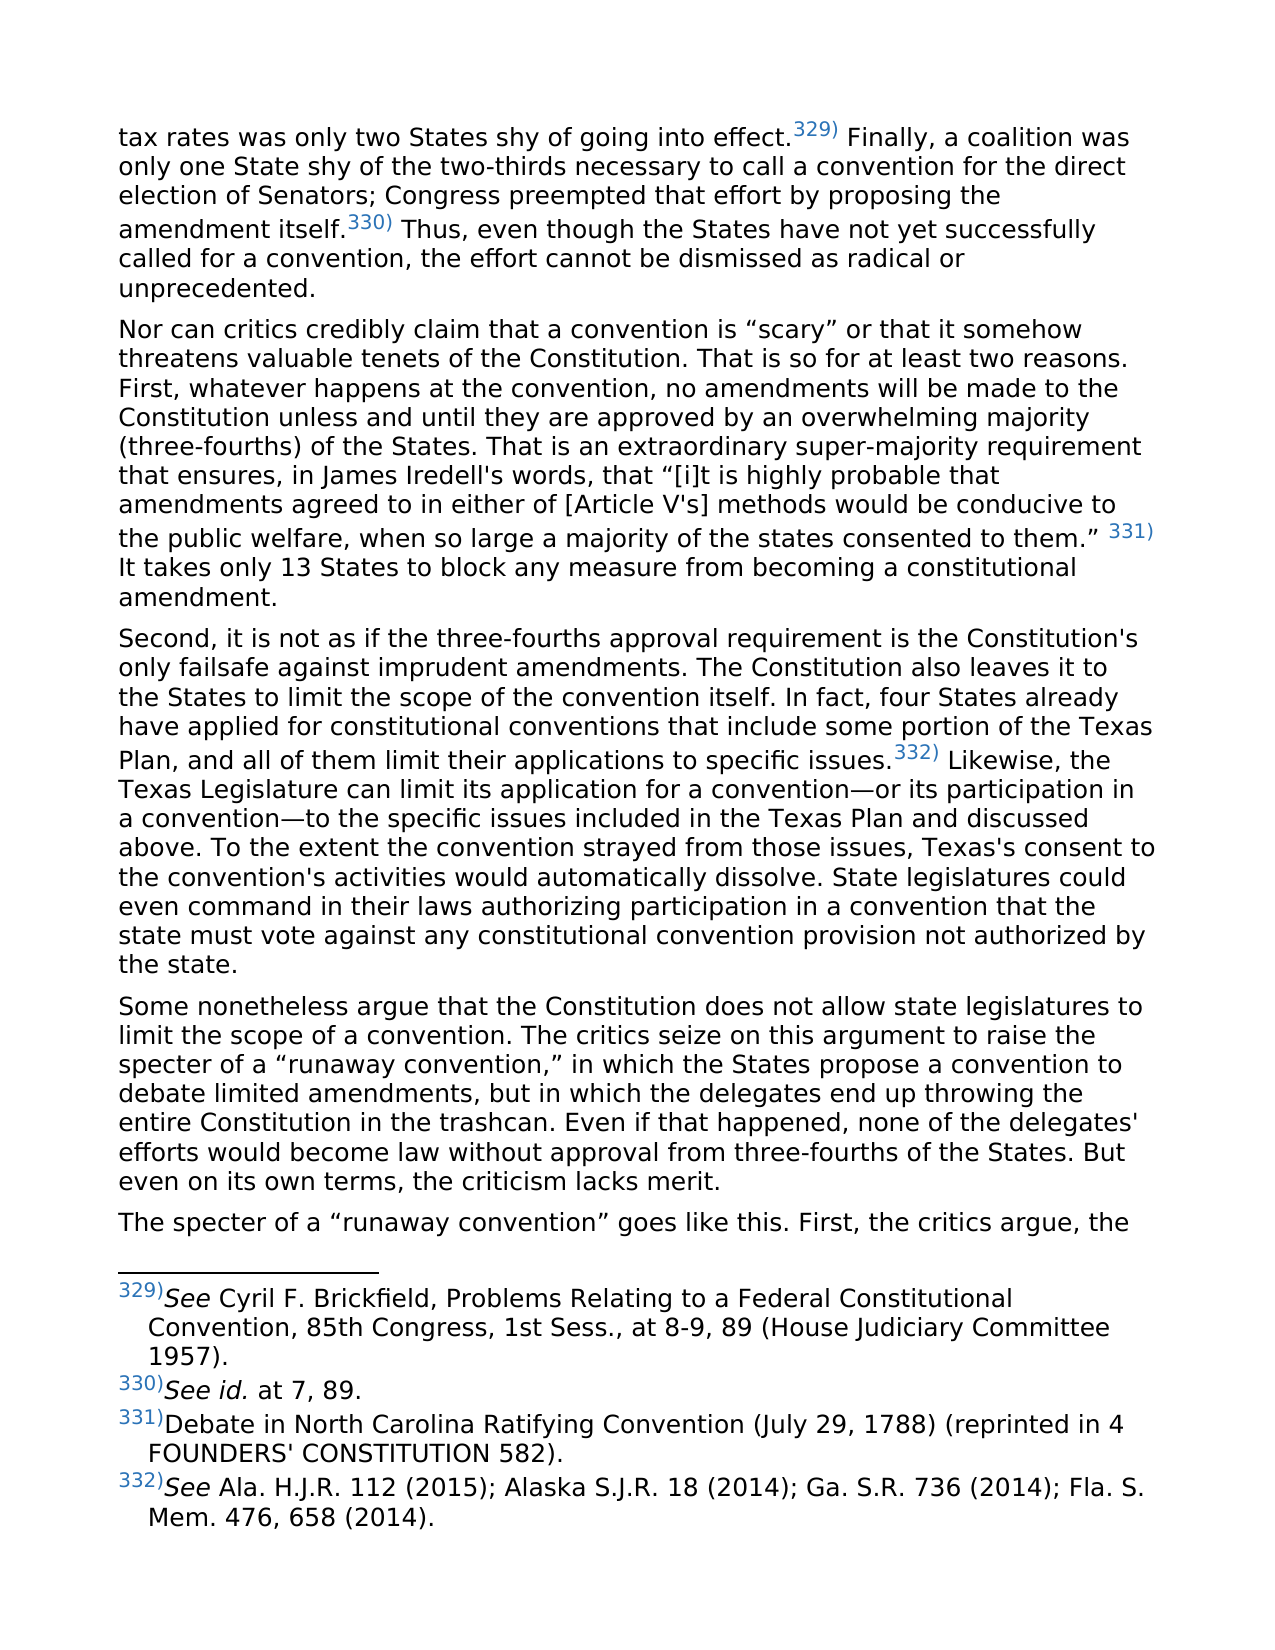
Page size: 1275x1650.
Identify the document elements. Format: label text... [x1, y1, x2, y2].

text Second, it is not as if the three-fourths approval requirement is the Constitution's only failsafe against imprudent amendments. The Constitution also leaves it to the States to limit the scope of the convention itself. In fact, four States already have applied for constitutional conventions that include some portion of the Texas Plan, and all of them limit their applications to specific issues. Likewise, the Texas Legislature can limit its application for a convention—or its participation in a convention—to the specific issues included in the Texas Plan and discussed above. To the extent the convention strayed from those issues, Texas's consent to the convention's activities would automatically dissolve. State legislatures could even command in their laws authorizing participation in a convention that the state must vote against any constitutional convention provision not authorized by the state. [118, 624, 1157, 979]
text The specter of a “runaway convention” goes like this. First, the critics argue, the [118, 1208, 1157, 1238]
text Nor can critics credibly claim that a convention is “scary” or that it somehow threatens valuable tenets of the Constitution. That is so for at least two reasons. First, whatever happens at the convention, no amendments will be made to the Constitution unless and until they are approved by an overwhelming majority (three-fourths) of the States. That is an extraordinary super-majority requirement that ensures, in James Iredell's words, that “[i]t is highly probable that amendments agreed to in either of [Article V's] methods would be conducive to the public welfare, when so large a majority of the states consented to them.” It takes only 13 States to block any measure from becoming a constitutional amendment. [118, 315, 1157, 612]
text See Ala. H.J.R. 112 (2015); Alaska S.J.R. 18 (2014); Ga. S.R. 736 (2014); Fla. S. Mem. 476, 658 (2014). [118, 1469, 1157, 1532]
text See id. at 7, 89. [118, 1371, 1157, 1405]
text Debate in North Carolina Ratifying Convention (July 29, 1788) (reprinted in 4 FOUNDERS' CONSTITUTION 582). [118, 1405, 1157, 1469]
text tax rates was only two States shy of going into effect. Finally, a coalition was only one State shy of the two-thirds necessary to call a convention for the direct election of Senators; Congress preempted that effort by proposing the amendment itself. Thus, even though the States have not yet successfully called for a convention, the effort cannot be dismissed as radical or unprecedented. [118, 118, 1157, 303]
text Some nonetheless argue that the Constitution does not allow state legislatures to limit the scope of a convention. The critics seize on this argument to raise the specter of a “runaway convention,” in which the States propose a convention to debate limited amendments, but in which the delegates end up throwing the entire Constitution in the trashcan. Even if that happened, none of the delegates' efforts would become law without approval from three-fourths of the States. But even on its own terms, the criticism lacks merit. [118, 992, 1157, 1196]
text See Cyril F. Brickfield, Problems Relating to a Federal Constitutional Convention, 85th Congress, 1st Sess., at 8-9, 89 (House Judiciary Committee 1957). [118, 1279, 1157, 1371]
